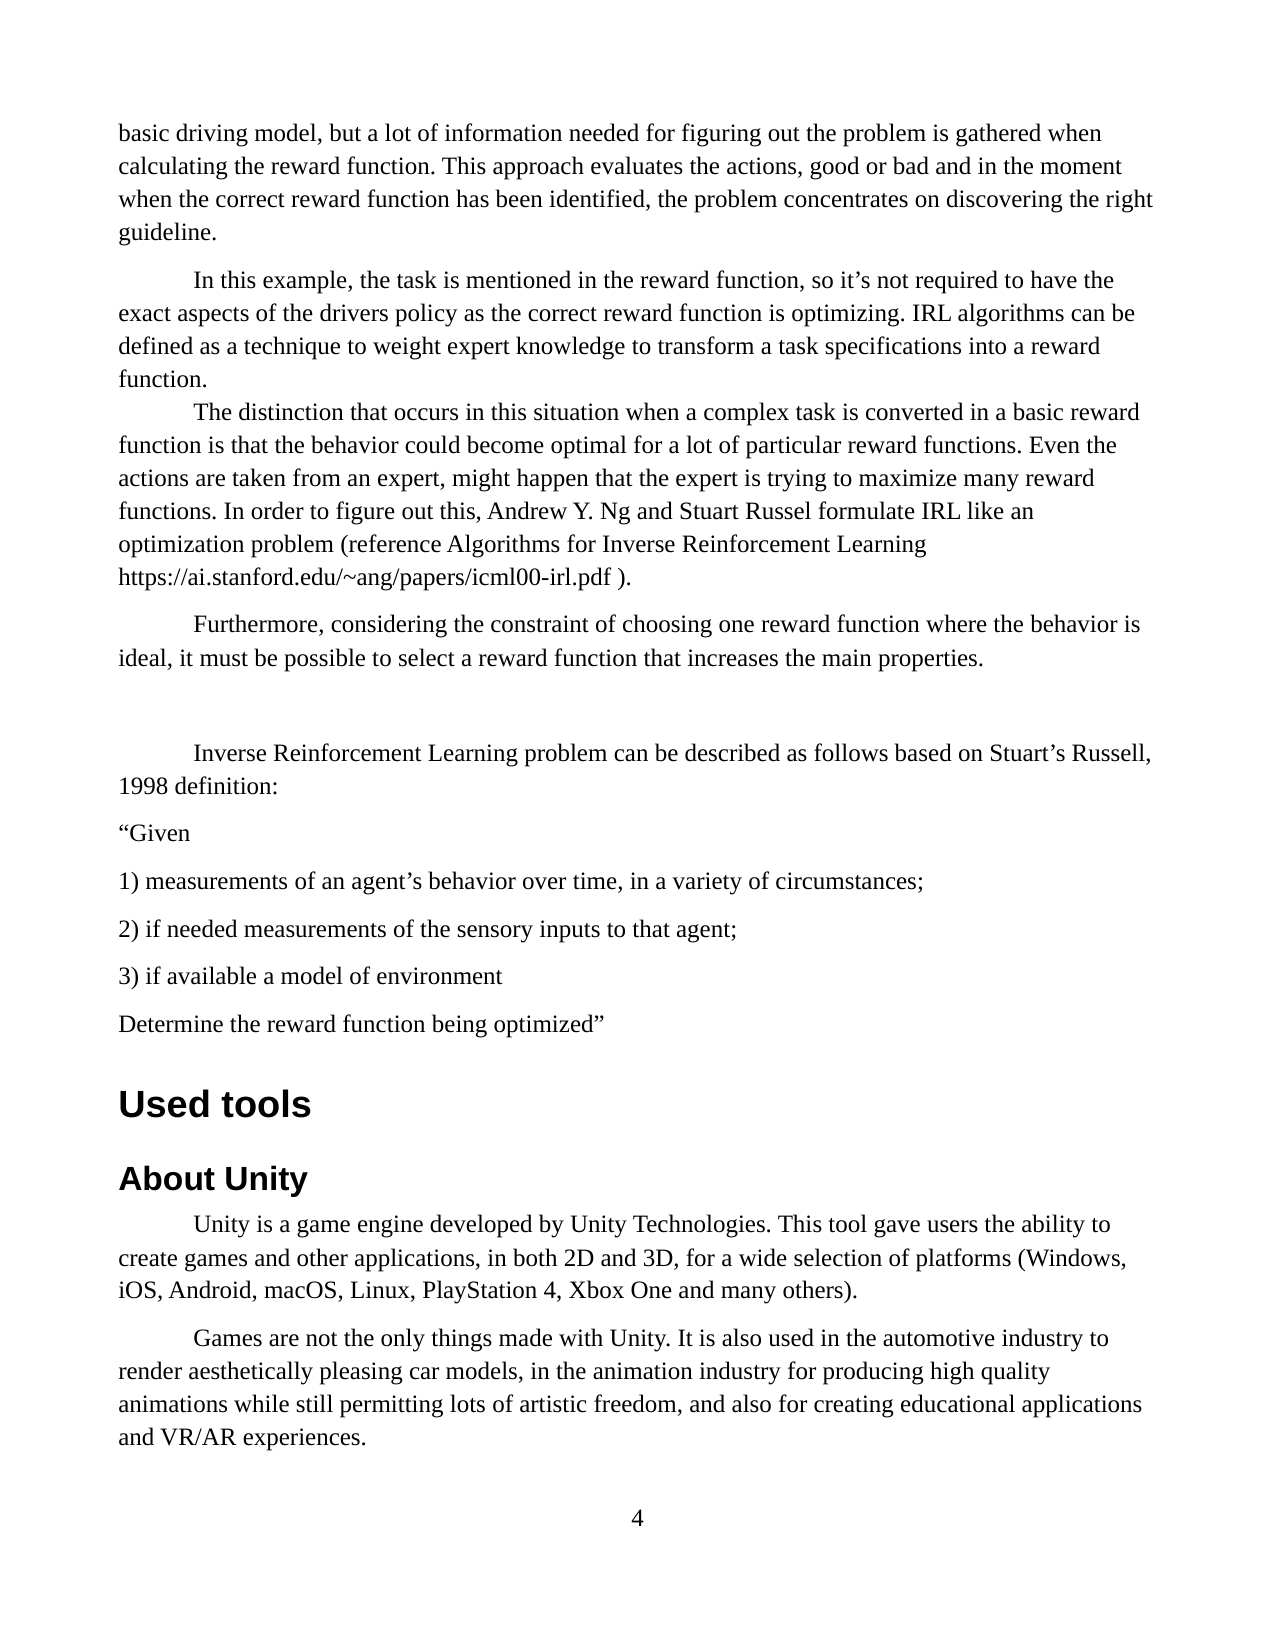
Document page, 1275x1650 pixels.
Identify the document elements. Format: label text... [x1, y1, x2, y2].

text 3) if available a model of environment [118, 961, 1157, 990]
text 1) measurements of an agent’s behavior over time, in a variety of circumstances; [118, 866, 1157, 895]
text Determine the reward function being optimized” [118, 1009, 1157, 1038]
text In this example, the task is mentioned in the reward function, so it’s not required to have the exact aspects of the drivers policy as the correct reward function is optimizing. IRL algorithms can be defined as a technique to weight expert knowledge to transform a task specifications into a reward function. The distinction that occurs in this situation when a complex task is converted in a basic reward function is that the behavior could become optimal for a lot of particular reward functions. Even the actions are taken from an expert, might happen that the expert is trying to maximize many reward functions. In order to figure out this, Andrew Y. Ng and Stuart Russel formulate IRL like an optimization problem (reference Algorithms for Inverse Reinforcement Learning https://ai.stanford.edu/~ang/papers/icml00-irl.pdf ). [118, 265, 1157, 591]
text Furthermore, considering the constraint of choosing one reward function where the behavior is ideal, it must be possible to select a reward function that increases the main properties. [118, 609, 1157, 671]
text 2) if needed measurements of the sensory inputs to that agent; [118, 914, 1157, 942]
subtitle Used tools [118, 1081, 1157, 1125]
text basic driving model, but a lot of information needed for figuring out the problem is gathered when calculating the reward function. This approach evaluates the actions, good or bad and in the moment when the correct reward function has been identified, the problem concentrates on discovering the right guideline. [118, 118, 1157, 246]
text Inverse Reinforcement Learning problem can be described as follows based on Stuart’s Russell, 1998 definition: [118, 738, 1157, 799]
subtitle About Unity [118, 1158, 1157, 1197]
text Unity is a game engine developed by Unity Technologies. This tool gave users the ability to create games and other applications, in both 2D and 3D, for a wide selection of platforms (Windows, iOS, Android, macOS, Linux, PlayStation 4, Xbox One and many others). [118, 1209, 1157, 1304]
text Games are not the only things made with Unity. It is also used in the automotive industry to render aesthetically pleasing car models, in the animation industry for producing high quality animations while still permitting lots of artistic freedom, and also for creating educational applications and VR/AR experiences. [118, 1323, 1157, 1451]
text “Given [118, 818, 1157, 847]
